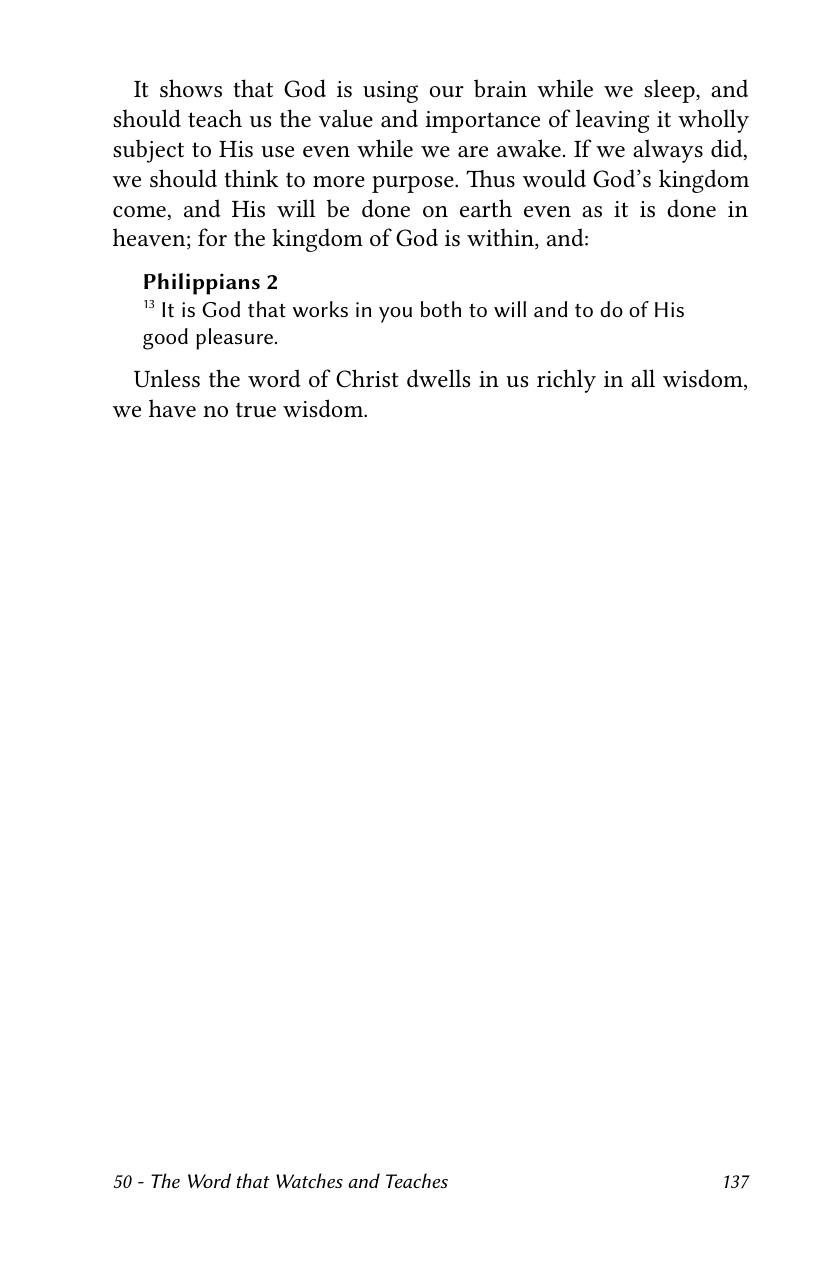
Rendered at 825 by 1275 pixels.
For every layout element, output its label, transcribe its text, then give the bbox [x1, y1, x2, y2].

text Unless the word of Christ dwells in us richly in all wisdom, we have no true wisdom. [112, 365, 750, 424]
text It shows that God is using our brain while we sleep, and should teach us the value and importance of leaving it wholly subject to His use even while we are awake. If we always did, we should think to more purpose. Thus would God’s kingdom come, and His will be done on earth even as it is done in heaven; for the kingdom of God is within, and: [112, 75, 750, 253]
text 13 It is God that works in you both to will and to do of His good pleasure. [142, 297, 720, 350]
text Philippians 2 [142, 269, 750, 296]
